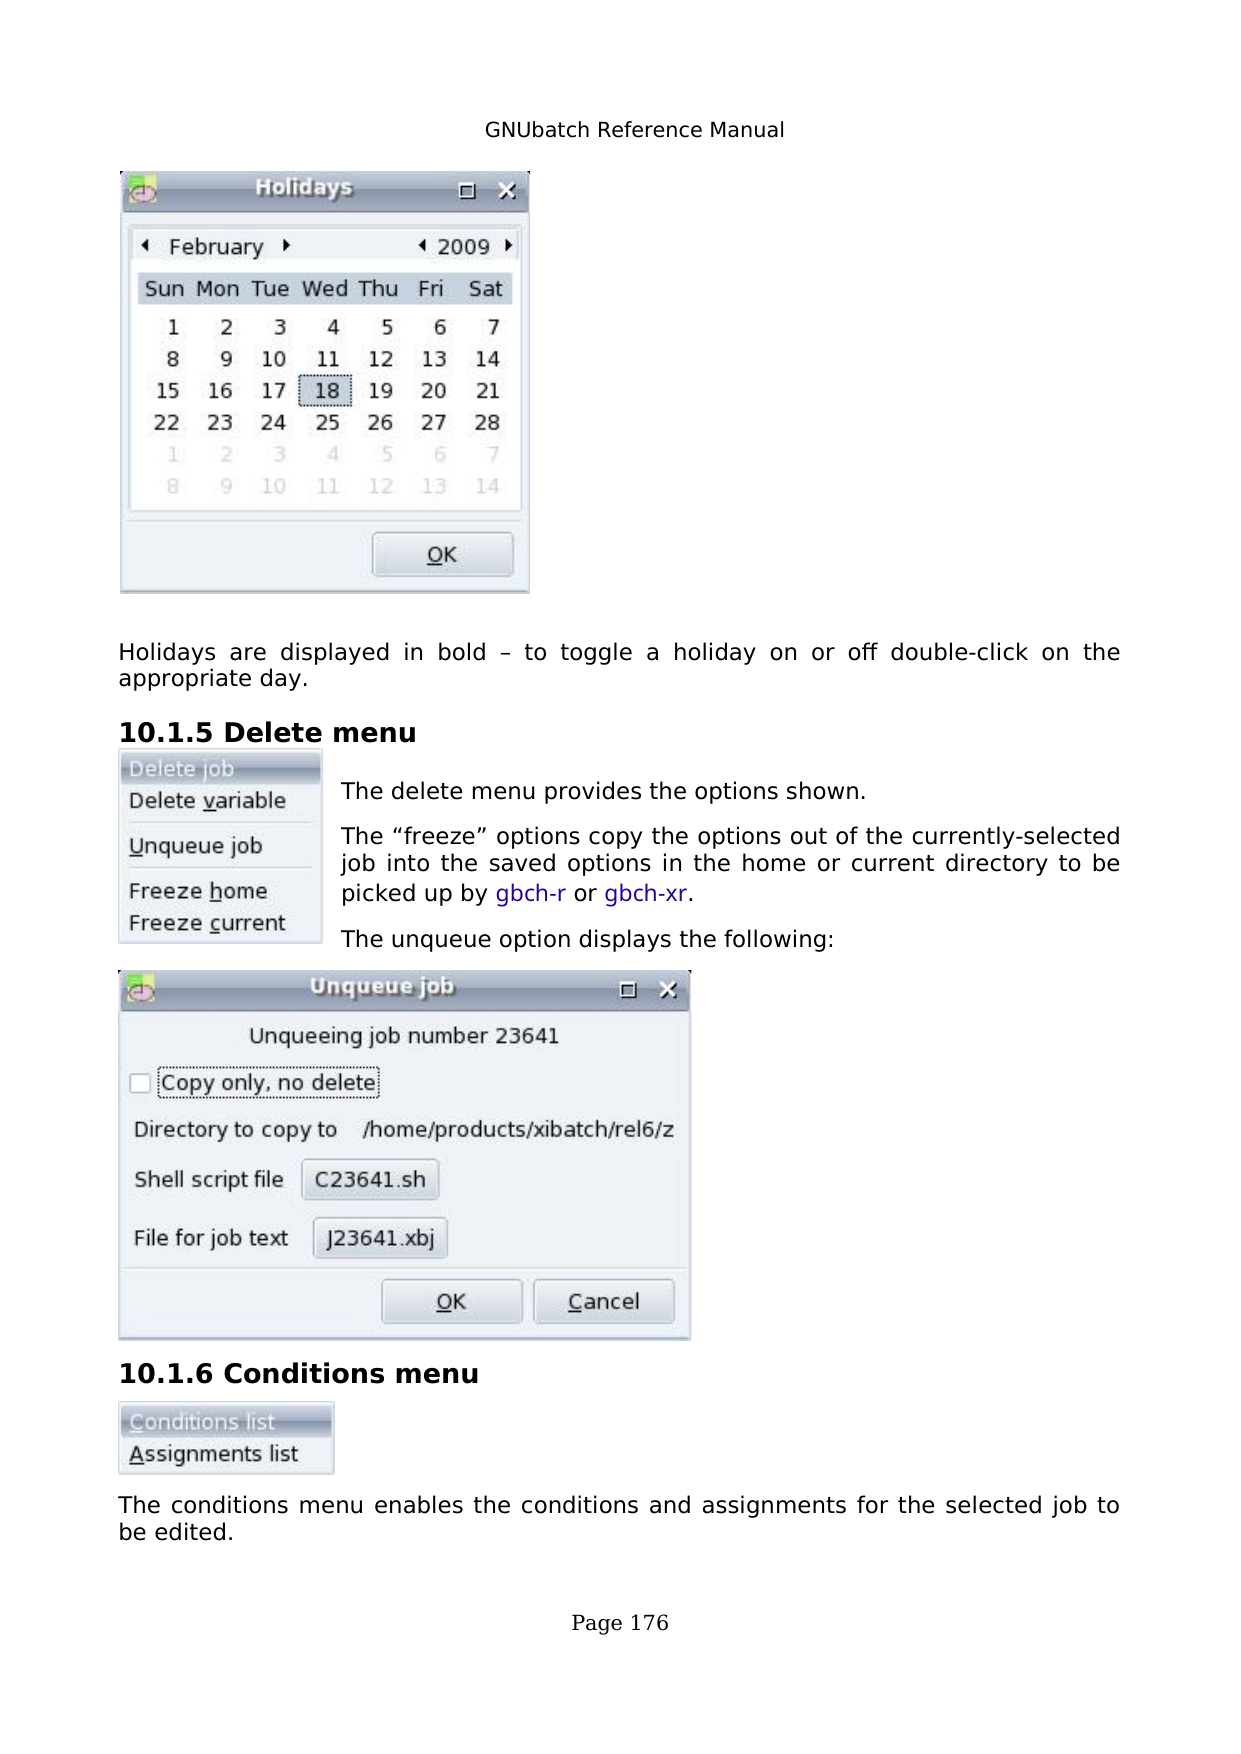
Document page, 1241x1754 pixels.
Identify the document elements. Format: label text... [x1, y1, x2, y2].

picture [118, 970, 692, 1341]
text The “freeze” options copy the options out of the currently-selected job into the saved options in the home or current directory to be picked up by gbch-r or gbch-xr. [324, 823, 1122, 908]
text Holidays are displayed in bold – to toggle a holiday on or off double-click on the appropriate day. [118, 639, 1122, 692]
picture [120, 171, 530, 594]
picture [118, 748, 324, 944]
subtitle Delete menu [118, 717, 1122, 748]
text The delete menu provides the options shown. [324, 778, 1122, 805]
text The conditions menu enables the conditions and assignments for the selected job to be edited. [118, 1489, 1122, 1546]
picture [118, 1401, 335, 1475]
text The unqueue option displays the following: [118, 926, 1122, 953]
subtitle Conditions menu [118, 1355, 1122, 1389]
